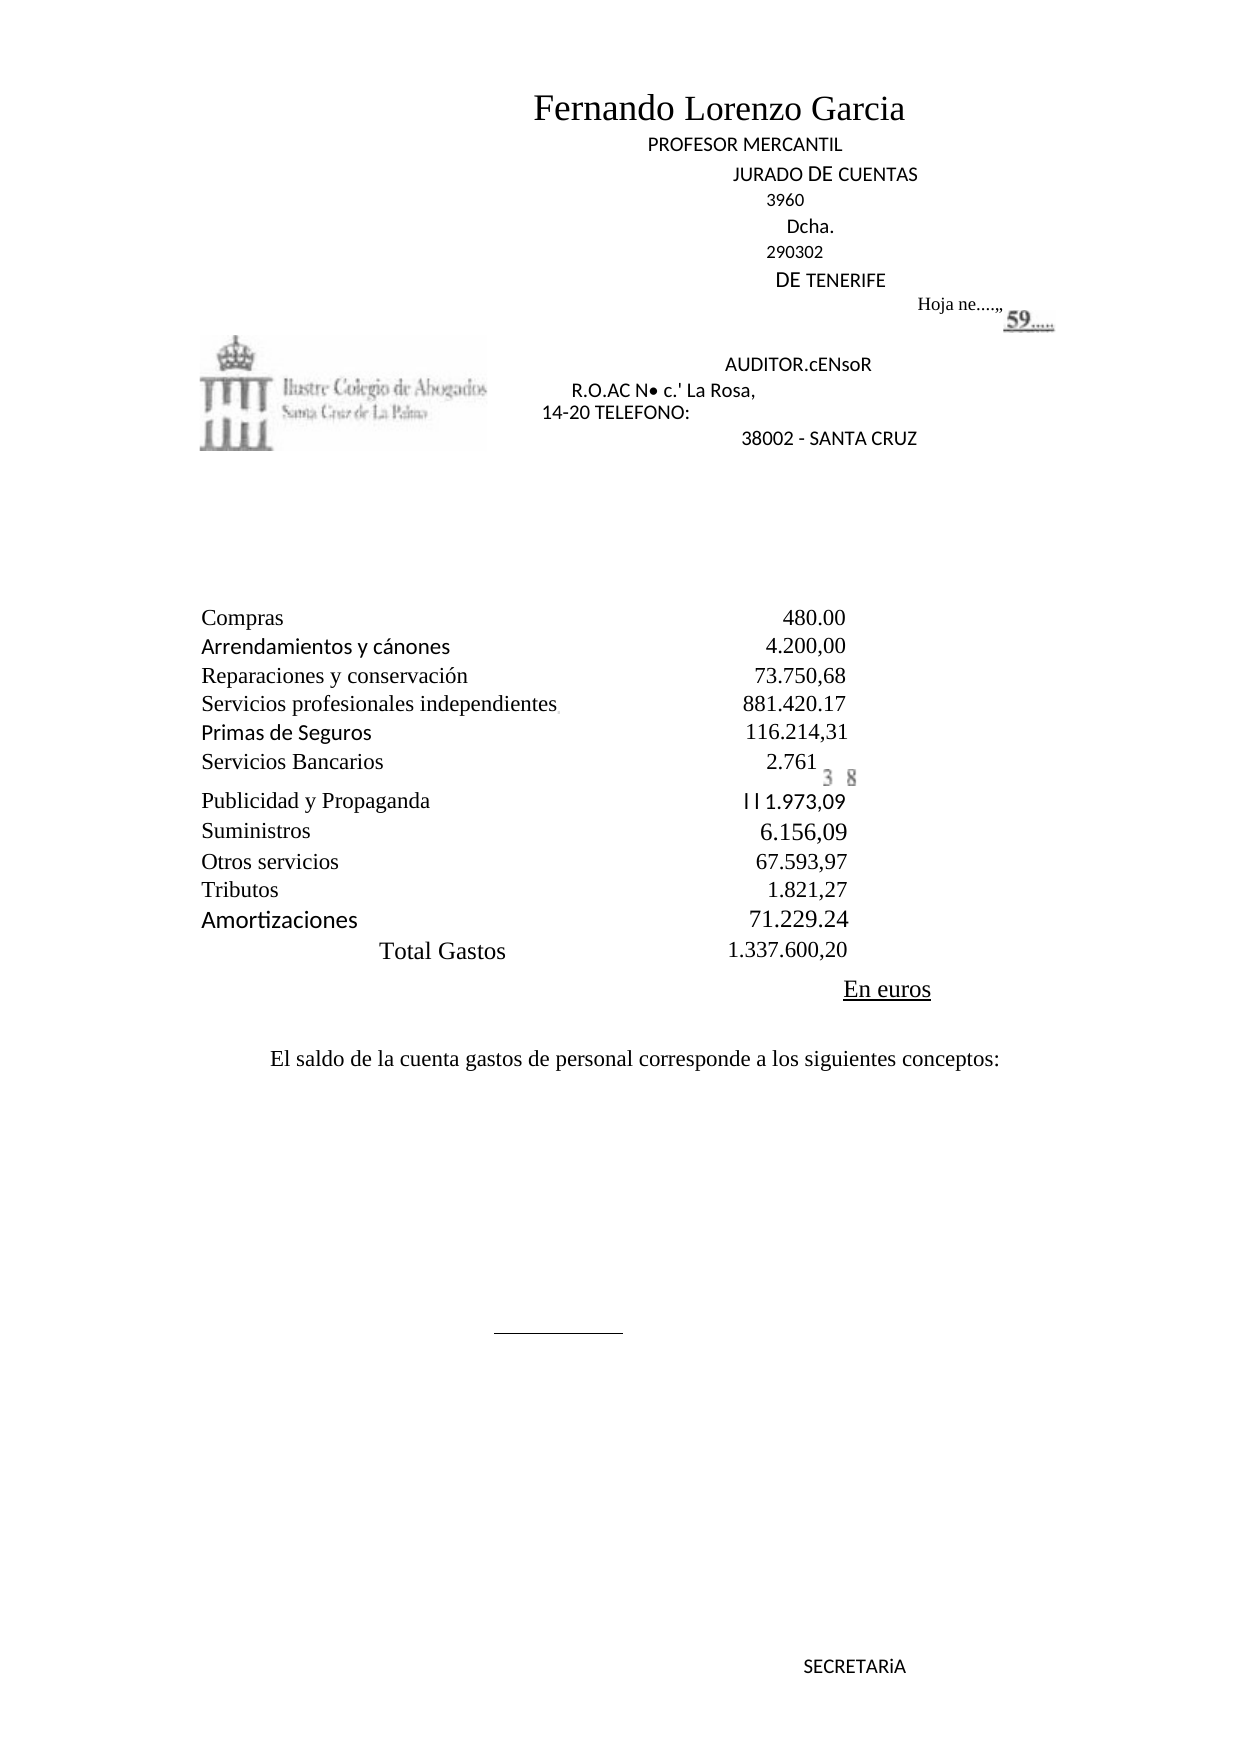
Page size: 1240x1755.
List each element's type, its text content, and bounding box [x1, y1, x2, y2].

table_cell Suministros [201, 817, 688, 848]
table_cell Tributos [201, 876, 688, 904]
table_cell Primas de Seguros [201, 718, 688, 748]
table_cell Servicios profesionales independientes [201, 690, 688, 718]
table_cell Otros servicios [201, 848, 688, 876]
table_header 480.00 [688, 604, 856, 632]
table_cell Arrendamientos y cánones [201, 632, 688, 662]
table_cell 73.750,68 [688, 662, 856, 690]
table_cell Total Gastos [201, 936, 688, 974]
table_cell Servicios Bancarios [201, 748, 688, 787]
table_cell 6.156,09 [688, 817, 856, 848]
table_cell 116.214,31 [688, 718, 856, 748]
text R.O.AC N• c.' La Rosa, 14-20 TELEFONO: [488, 379, 781, 425]
text El saldo de la cuenta gastos de personal corresponde a los siguientes conceptos: [270, 1045, 1089, 1071]
table_cell 881.420.17 [688, 690, 856, 718]
table_cell Amortizaciones [201, 904, 688, 936]
table_cell 1.821,27 [688, 876, 856, 904]
table_cell 1.337.600,20 [688, 936, 856, 974]
table_cell Publicidad y Propaganda [201, 788, 688, 817]
table_cell 71.229.24 [688, 904, 856, 936]
text 38002 - SANTA CRUZ [488, 425, 1092, 450]
table_cell 67.593,97 [688, 848, 856, 876]
table_cell 2.761 [688, 748, 856, 787]
table_cell l l 1.973,09 [688, 788, 856, 817]
text AUDITOR.cENsoR [488, 351, 1090, 377]
table_cell 4.200,00 [688, 632, 856, 662]
table_header Compras [201, 604, 688, 632]
text Hoja ne....„ [201, 293, 1056, 333]
text En euros [201, 974, 931, 1003]
table_cell Reparaciones y conservación [201, 662, 688, 690]
